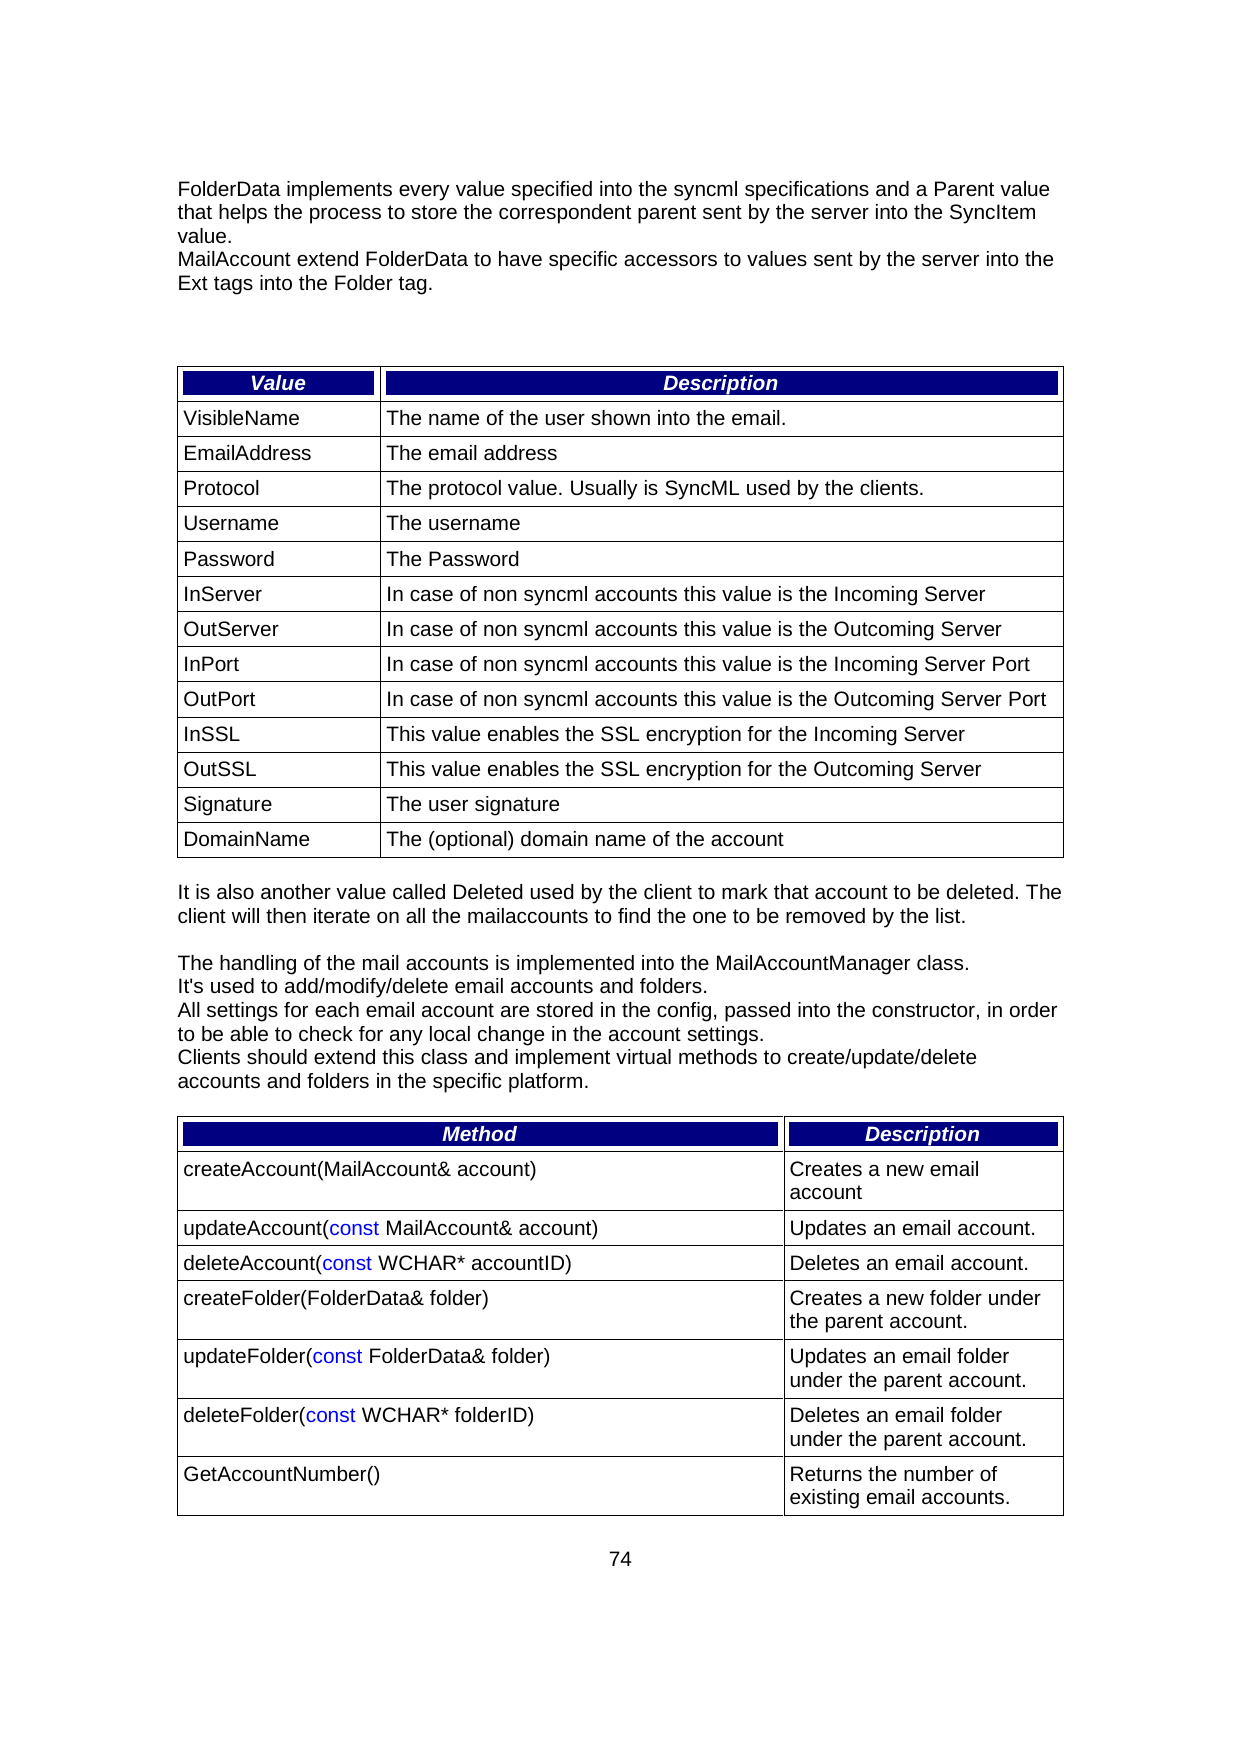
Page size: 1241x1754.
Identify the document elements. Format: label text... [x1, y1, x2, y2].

table_header Description [785, 1117, 1063, 1151]
table_header Method [178, 1117, 783, 1151]
table_cell In case of non syncml accounts this value is the Incoming Server Port [381, 647, 1063, 681]
table_cell The email address [381, 437, 1063, 471]
table_cell The protocol value. Usually is SyncML used by the clients. [381, 472, 1063, 506]
table_cell InServer [178, 577, 380, 611]
table_cell Password [178, 542, 380, 576]
text FolderData implements every value specified into the syncml specifications and a Parent value that helps the process to store the correspondent parent sent by the server into the SyncItem value. [177, 177, 1063, 248]
table_cell GetAccountNumber() [178, 1457, 783, 1515]
table_header Value [178, 367, 380, 401]
table_cell InPort [178, 647, 380, 681]
table_cell OutSSL [178, 753, 380, 787]
table_cell createFolder(FolderData& folder) [178, 1281, 783, 1339]
table_cell updateFolder(const FolderData& folder) [178, 1340, 783, 1398]
table_cell Creates a new email account [785, 1152, 1063, 1210]
table_cell In case of non syncml accounts this value is the Outcoming Server [381, 612, 1063, 646]
table_cell InSSL [178, 718, 380, 752]
text MailAccount extend FolderData to have specific accessors to values sent by the server into the Ext tags into the Folder tag. [177, 248, 1063, 295]
table_cell The user signature [381, 788, 1063, 822]
table_cell The username [381, 507, 1063, 541]
text It's used to add/modify/delete email accounts and folders. [177, 975, 1063, 998]
table_cell The Password [381, 542, 1063, 576]
table_cell OutServer [178, 612, 380, 646]
table_cell Creates a new folder under the parent account. [785, 1281, 1063, 1339]
table_cell In case of non syncml accounts this value is the Incoming Server [381, 577, 1063, 611]
table_cell deleteAccount(const WCHAR* accountID) [178, 1246, 783, 1280]
text Clients should extend this class and implement virtual methods to create/update/delete accounts and folders in the specific platform. [177, 1046, 1063, 1093]
table_cell Updates an email account. [785, 1211, 1063, 1245]
table_cell Protocol [178, 472, 380, 506]
text It is also another value called Deleted used by the client to mark that account to be deleted. The client will then iterate on all the mailaccounts to find the one to be removed by the list. [177, 881, 1063, 928]
table_cell DomainName [178, 823, 380, 857]
table_cell Username [178, 507, 380, 541]
table_cell createAccount(MailAccount& account) [178, 1152, 783, 1210]
table_cell This value enables the SSL encryption for the Incoming Server [381, 718, 1063, 752]
table_cell Returns the number of existing email accounts. [785, 1457, 1063, 1515]
table_cell deleteFolder(const WCHAR* folderID) [178, 1399, 783, 1456]
text The handling of the mail accounts is implemented into the MailAccountManager class. [177, 951, 1063, 975]
table_cell The (optional) domain name of the account [381, 823, 1063, 857]
table_header Description [381, 367, 1063, 401]
table_cell Deletes an email folder under the parent account. [785, 1399, 1063, 1456]
table_cell Deletes an email account. [785, 1246, 1063, 1280]
table_cell OutPort [178, 682, 380, 717]
table_cell VisibleName [178, 402, 380, 436]
table_cell updateAccount(const MailAccount& account) [178, 1211, 783, 1245]
table_cell The name of the user shown into the email. [381, 402, 1063, 436]
table_cell EmailAddress [178, 437, 380, 471]
table_cell In case of non syncml accounts this value is the Outcoming Server Port [381, 682, 1063, 717]
text All settings for each email account are stored in the config, passed into the constructor, in order to be able to check for any local change in the account settings. [177, 998, 1063, 1046]
table_cell This value enables the SSL encryption for the Outcoming Server [381, 753, 1063, 787]
table_cell Signature [178, 788, 380, 822]
table_cell Updates an email folder under the parent account. [785, 1340, 1063, 1398]
